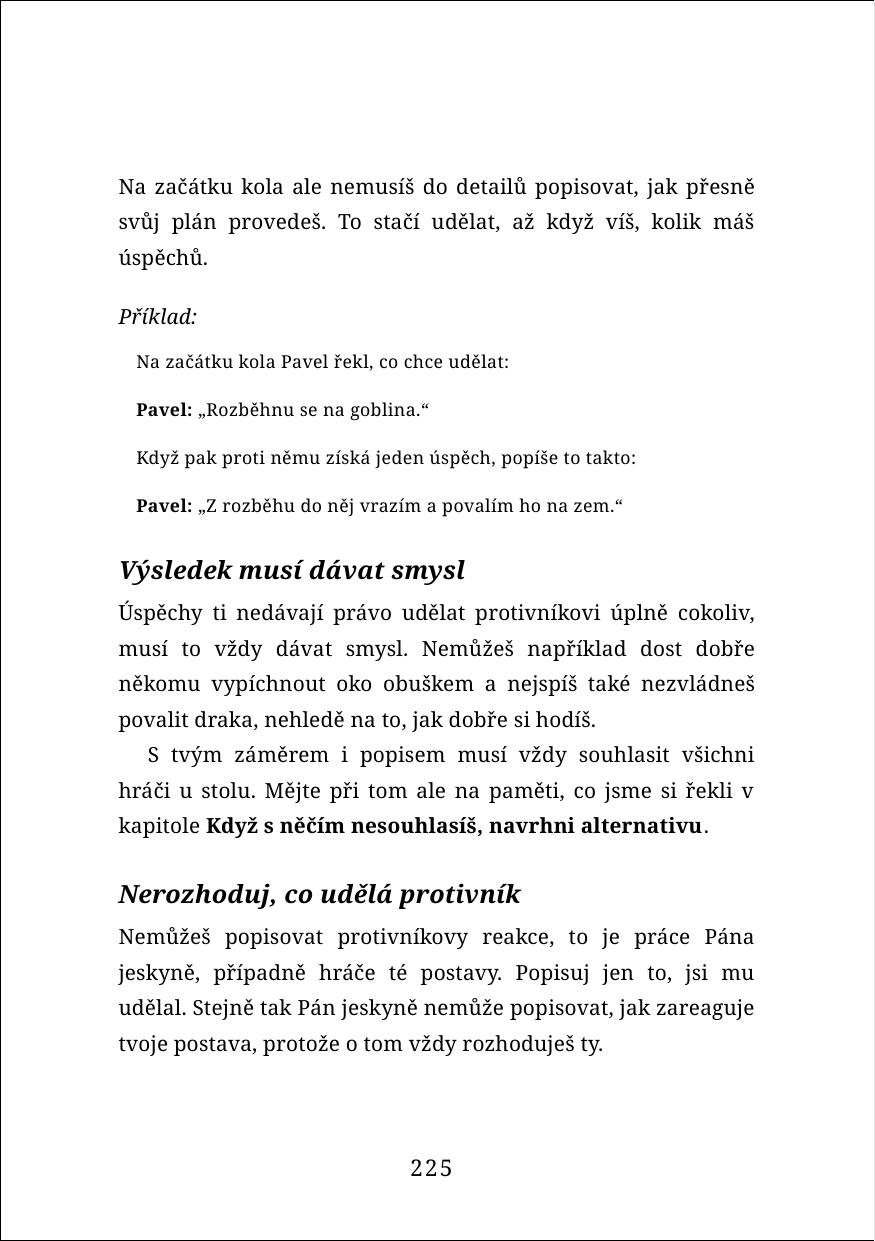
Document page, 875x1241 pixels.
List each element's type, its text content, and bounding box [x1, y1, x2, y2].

text Na začátku kola Pavel řekl, co chce udělat: [136, 349, 756, 373]
text Na začátku kola ale nemusíš do detailů popisovat, jak přesně svůj plán provedeš. To stačí udělat, až když víš, kolik máš úspěchů. [118, 172, 756, 271]
text Příklad: [118, 302, 756, 330]
text Úspěchy ti nedávají právo udělat protivníkovi úplně cokoliv, musí to vždy dávat smysl. Nemůžeš například dost dobře někomu vypíchnout oko obuškem a nejspíš také nezvládneš povalit draka, nehledě na to, jak dobře si hodíš. S tvým záměrem i popisem musí vždy souhlasit všichni hráči u stolu. Mějte při tom ale na paměti, co jsme si řekli v kapitole Když s něčím nesouhlasíš, navrhni alternativu. [118, 598, 756, 840]
subtitle Nerozhoduj, co udělá protivník [118, 877, 756, 911]
text Nemůžeš popisovat protivníkovy reakce, to je práce Pána jeskyně, případně hráče té postavy. Popisuj jen to, jsi mu udělal. Stejně tak Pán jeskyně nemůže popisovat, jak zareaguje tvoje postava, protože o tom vždy rozhoduješ ty. [118, 922, 756, 1057]
text Když pak proti němu získá jeden úspěch, popíše to takto: [136, 445, 756, 469]
subtitle Výsledek musí dávat smysl [118, 553, 756, 587]
text Pavel: „Z rozběhu do něj vrazím a povalím ho na zem.“ [136, 493, 756, 517]
text Pavel: „Rozběhnu se na goblina.“ [136, 397, 756, 421]
